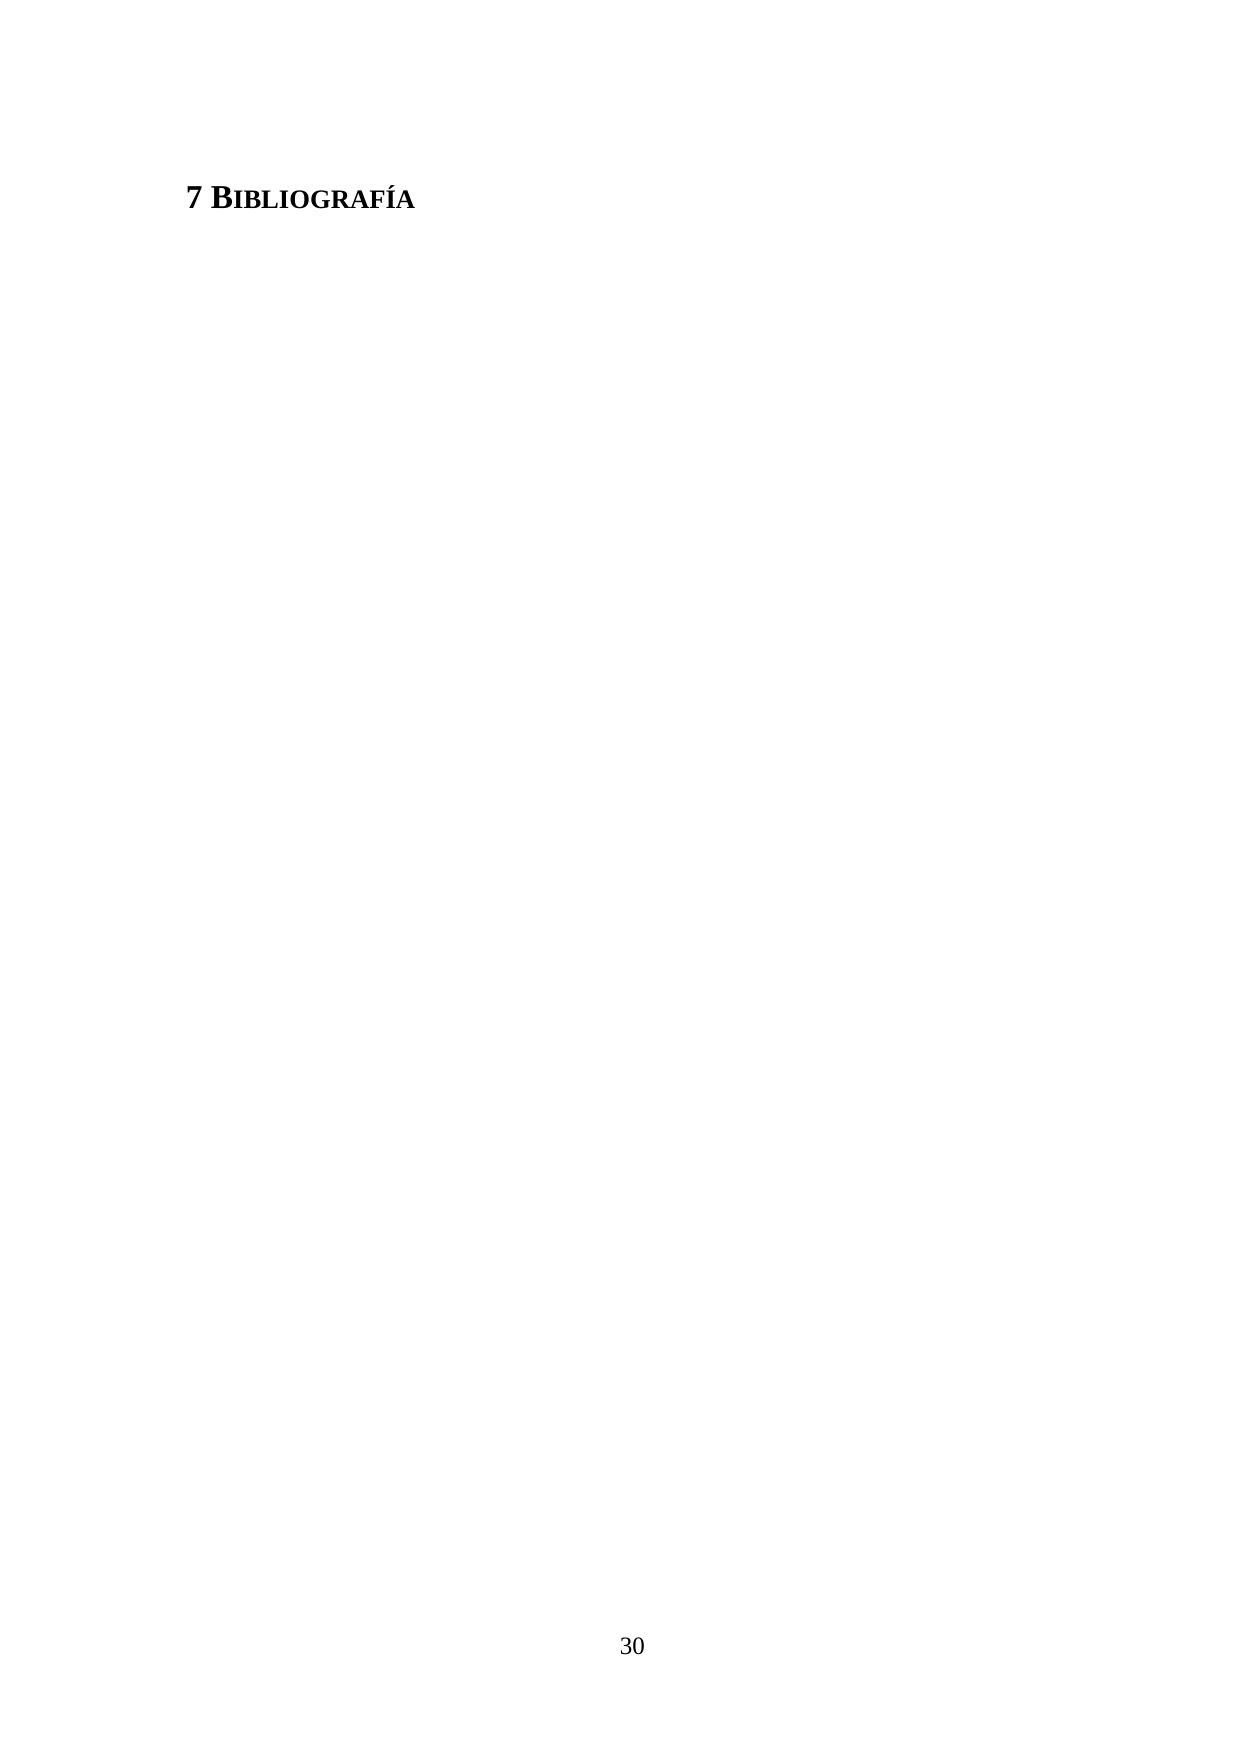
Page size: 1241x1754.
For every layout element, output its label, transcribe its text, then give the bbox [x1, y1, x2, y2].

subtitle Bibliografía [177, 177, 1063, 216]
